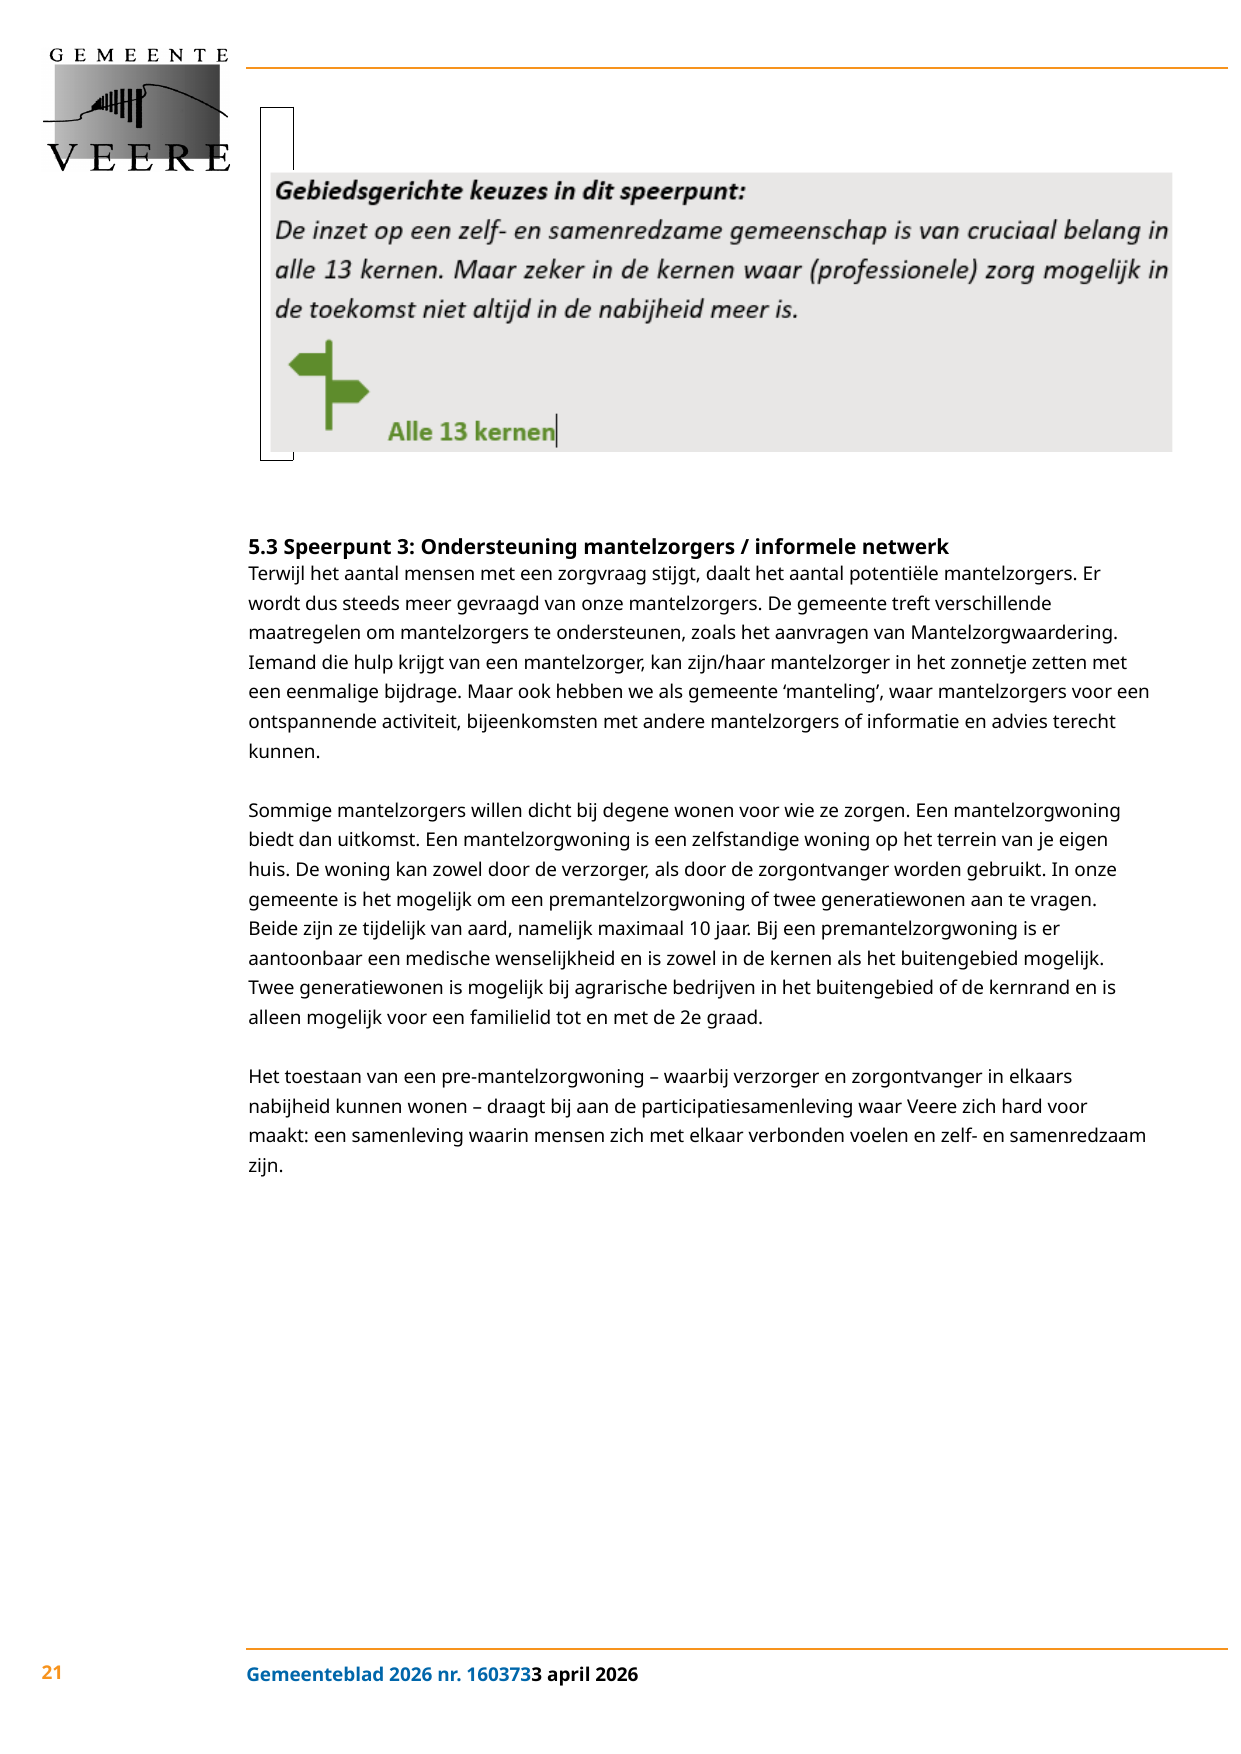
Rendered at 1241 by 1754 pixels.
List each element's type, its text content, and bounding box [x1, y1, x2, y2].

text Terwijl het aantal mensen met een zorgvraag stijgt, daalt het aantal potentiële mantelzorgers. Er wordt dus steeds meer gevraagd van onze mantelzorgers. De gemeente treft verschillende maatregelen om mantelzorgers te ondersteunen, zoals het aanvragen van Mantelzorgwaardering. Iemand die hulp krijgt van een mantelzorger, kan zijn/haar mantelzorger in het zonnetje zetten met een eenmalige bijdrage. Maar ook hebben we als gemeente ‘manteling’, waar mantelzorgers voor een ontspannende activiteit, bijeenkomsten met andere mantelzorgers of informatie en advies terecht kunnen. [248, 560, 1152, 764]
text Het toestaan van een pre-mantelzorgwoning – waarbij verzorger en zorgontvanger in elkaars nabijheid kunnen wonen – draagt bij aan de participatiesamenleving waar Veere zich hard voor maakt: een samenleving waarin mensen zich met elkaar verbonden voelen en zelf- en samenredzaam zijn. [248, 1063, 1152, 1178]
picture [41, 47, 231, 172]
picture [268, 170, 1173, 452]
text 5.3 Speerpunt 3: Ondersteuning mantelzorgers / informele netwerk [248, 532, 1152, 560]
text Sommige mantelzorgers willen dicht bij degene wonen voor wie ze zorgen. Een mantelzorgwoning biedt dan uitkomst. Een mantelzorgwoning is een zelfstandige woning op het terrein van je eigen huis. De woning kan zowel door de verzorger, als door de zorgontvanger worden gebruikt. In onze gemeente is het mogelijk om een premantelzorgwoning of twee generatiewonen aan te vragen. Beide zijn ze tijdelijk van aard, namelijk maximaal 10 jaar. Bij een premantelzorgwoning is er aantoonbaar een medische wenselijkheid en is zowel in de kernen als het buitengebied mogelijk. Twee generatiewonen is mogelijk bij agrarische bedrijven in het buitengebied of de kernrand en is alleen mogelijk voor een familielid tot en met de 2e graad. [248, 797, 1152, 1030]
